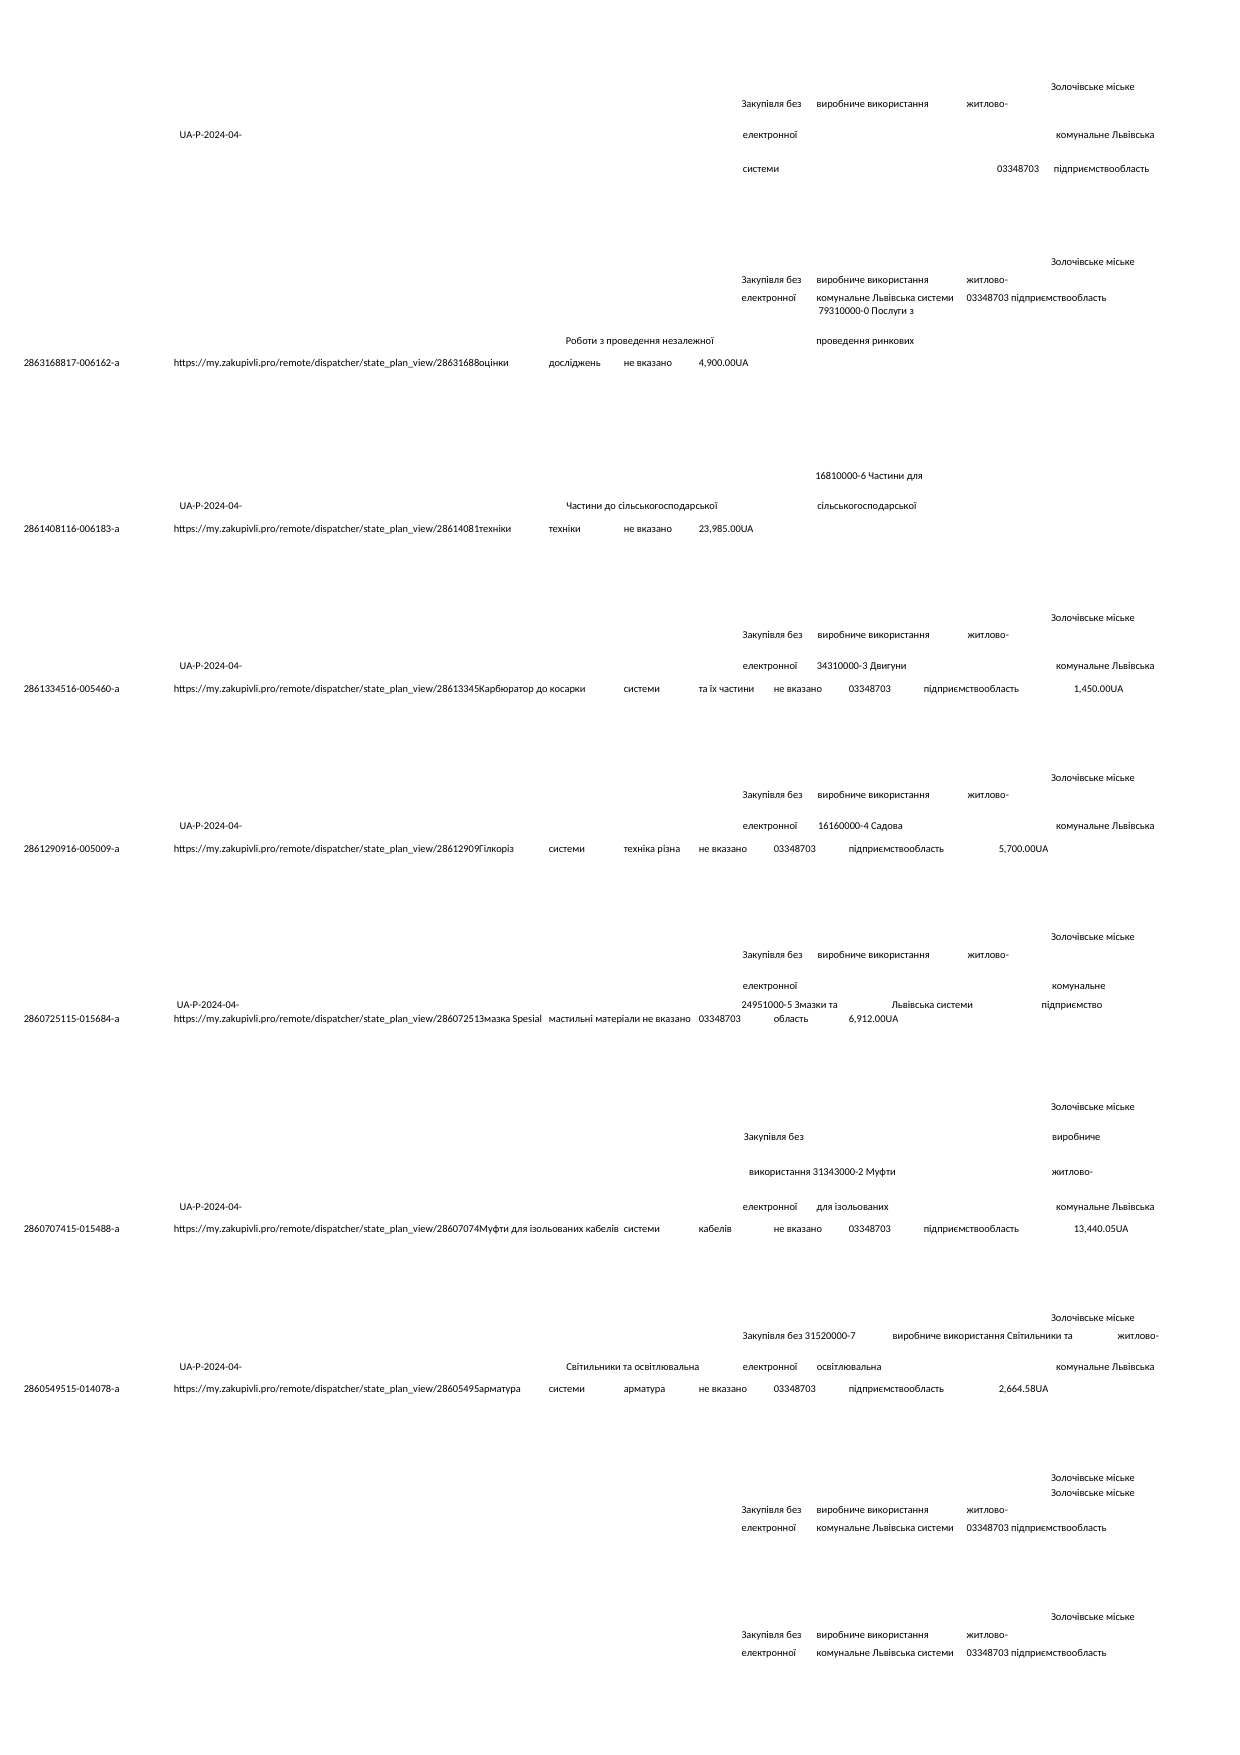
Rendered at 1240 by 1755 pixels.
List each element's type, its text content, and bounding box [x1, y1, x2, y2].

list 2861334516-005460-a https://my.zakupivli.pro/remote/dispatcher/state_plan_view/28613345Карбюратор до косарки системи та їх частини не вказано 03348703 підприємствообласть 1,450.00UA [0, 682, 1239, 695]
text електронної комунальне [23, 967, 1239, 995]
text Золочівське міське [1051, 1311, 1137, 1324]
text Золочівське міське [1051, 1471, 1137, 1484]
list 2861408116-006183-a https://my.zakupivli.pro/remote/dispatcher/state_plan_view/28614081техніки техніки не вказано 23,985.00UA [0, 522, 1239, 535]
text Золочівське міське [1051, 771, 1137, 783]
text UA-P-2024-04- Світильники та освітлювальна електронної освітлювальна комунальне Львівська [23, 1348, 1239, 1376]
text 79310000-0 Послуги з [555, 304, 1177, 317]
text UA-P-2024-04- електронної для ізольованих комунальне Львівська [23, 1188, 1239, 1216]
text UA-P-2024-04- 24951000-5 Змазки та Львівська системи підприємство [177, 998, 1198, 1011]
text Золочівське міське [1051, 1101, 1137, 1113]
list 2863168817-006162-a https://my.zakupivli.pro/remote/dispatcher/state_plan_view/28631688оцінки досліджень не вказано 4,900.00UA [0, 356, 1239, 368]
text Закупівля без виробниче використання житлово- [742, 629, 1166, 642]
text Закупівля без виробниче використання житлово- [742, 949, 1166, 961]
list 2860707415-015488-a https://my.zakupivli.pro/remote/dispatcher/state_plan_view/28607074Муфти для ізольованих кабелів системи кабелів не вказано 03348703 підприємствообласть 13,440.05UA [0, 1223, 1239, 1235]
list 2860549515-014078-a https://my.zakupivli.pro/remote/dispatcher/state_plan_view/28605495арматура системи арматура не вказано 03348703 підприємствообласть 2,664.58UA [0, 1382, 1239, 1395]
text Закупівля без 31520000-7 виробниче використання Світильники та житлово- [742, 1329, 1166, 1342]
text UA-P-2024-04- електронної 16160000-4 Садова комунальне Львівська [23, 807, 1239, 835]
text використання 31343000-2 Муфти житлово- [23, 1153, 1239, 1181]
list 2860725115-015684-a https://my.zakupivli.pro/remote/dispatcher/state_plan_view/28607251Змазка Spesial мастильні матеріали не вказано 03348703 область 6,912.00UA [0, 1012, 1239, 1024]
text Роботи з проведення незалежної проведення ринкових [23, 322, 1239, 350]
text Золочівське міське [1051, 611, 1137, 624]
text 16810000-6 Частини для [815, 469, 927, 482]
text Закупівля без виробниче [23, 1118, 1239, 1147]
list 2861290916-005009-a https://my.zakupivli.pro/remote/dispatcher/state_plan_view/28612909Гілкоріз системи техніка різна не вказано 03348703 підприємствообласть 5,700.00UA [0, 842, 1239, 855]
text UA-P-2024-04- електронної 34310000-3 Двигуни комунальне Львівська [23, 647, 1239, 675]
text Золочівське міське [1051, 931, 1137, 943]
text Закупівля без виробниче використання житлово- [742, 789, 1166, 801]
text UA-P-2024-04- Частини до сільськогосподарської сільськогосподарської [23, 487, 1239, 516]
